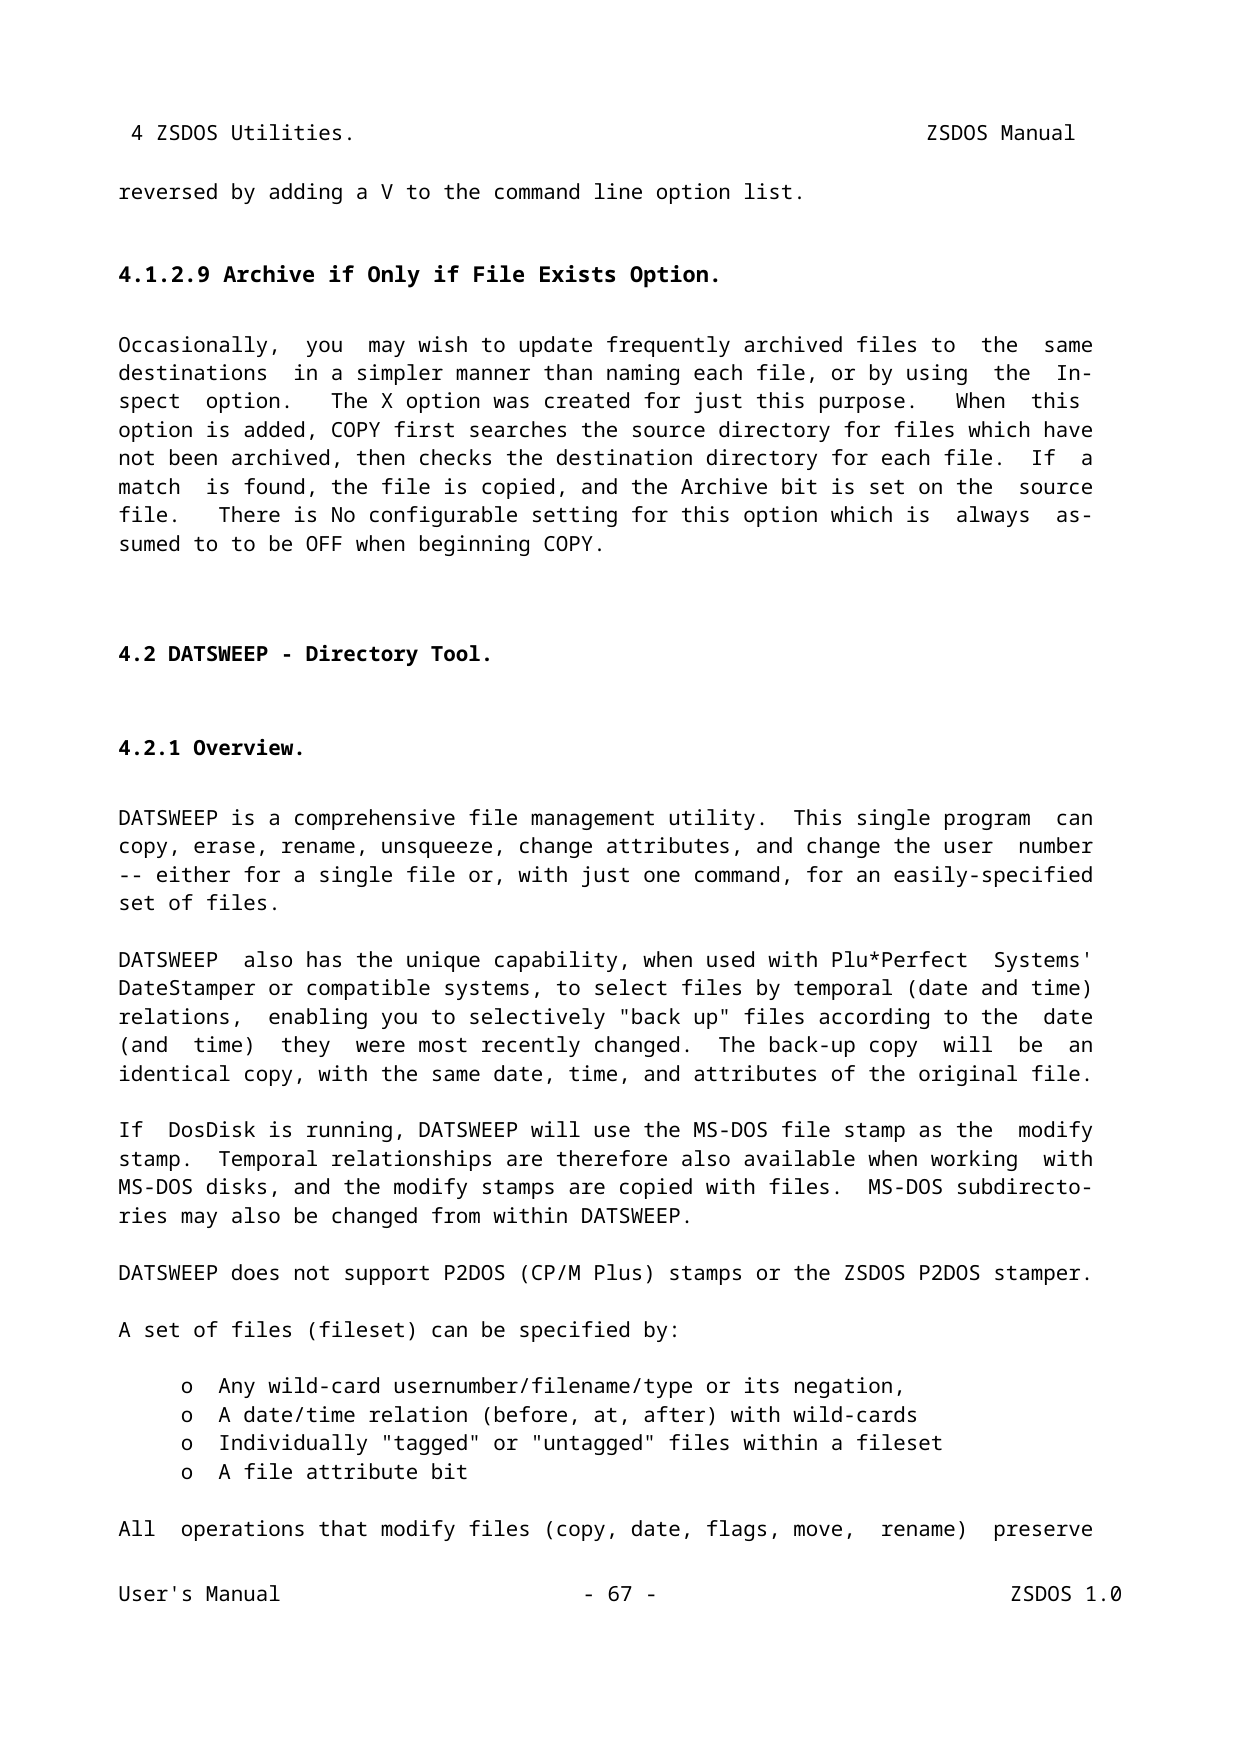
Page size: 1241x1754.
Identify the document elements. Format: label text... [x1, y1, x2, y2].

text A set of files (fileset) can be specified by: [118, 1315, 1122, 1343]
text not been archived, then checks the destination directory for each file. If a [118, 443, 1122, 472]
text reversed by adding a V to the command line option list. [118, 177, 1122, 206]
text Occasionally, you may wish to update frequently archived files to the same [118, 330, 1122, 358]
text DateStamper or compatible systems, to select files by temporal (date and time) [118, 973, 1122, 1002]
text If DosDisk is running, DATSWEEP will use the MS-DOS file stamp as the modify [118, 1116, 1122, 1144]
text relations, enabling you to selectively "back up" files according to the date [118, 1002, 1122, 1030]
text -- either for a single file or, with just one command, for an easily-specified [118, 860, 1122, 888]
subtitle 4.1.2.9 Archive if Only if File Exists Option. [118, 259, 1122, 289]
text DATSWEEP is a comprehensive file management utility. This single program can [118, 803, 1122, 831]
text destinations in a simpler manner than naming each file, or by using the In- [118, 358, 1122, 387]
text stamp. Temporal relationships are therefore also available when working with [118, 1144, 1122, 1172]
text identical copy, with the same date, time, and attributes of the original file. [118, 1059, 1122, 1087]
text DATSWEEP also has the unique capability, when used with Plu*Perfect Systems' [118, 945, 1122, 973]
text All operations that modify files (copy, date, flags, move, rename) preserve [118, 1514, 1122, 1542]
text DATSWEEP does not support P2DOS (CP/M Plus) stamps or the ZSDOS P2DOS stamper. [118, 1258, 1122, 1286]
text option is added, COPY first searches the source directory for files which have [118, 415, 1122, 443]
text spect option. The X option was created for just this purpose. When this [118, 387, 1122, 415]
text (and time) they were most recently changed. The back-up copy will be an [118, 1030, 1122, 1059]
text sumed to to be OFF when beginning COPY. [118, 529, 1122, 557]
text o A file attribute bit [118, 1457, 1122, 1485]
text MS-DOS disks, and the modify stamps are copied with files. MS-DOS subdirecto- [118, 1172, 1122, 1201]
subtitle 4.2.1 Overview. [118, 733, 1122, 762]
text file. There is No configurable setting for this option which is always as- [118, 500, 1122, 529]
text ries may also be changed from within DATSWEEP. [118, 1201, 1122, 1229]
text match is found, the file is copied, and the Archive bit is set on the source [118, 472, 1122, 500]
subtitle 4.2 DATSWEEP - Directory Tool. [118, 639, 1122, 667]
text set of files. [118, 888, 1122, 917]
text o Individually "tagged" or "untagged" files within a fileset [118, 1428, 1122, 1457]
text o Any wild-card usernumber/filename/type or its negation, [118, 1372, 1122, 1400]
text o A date/time relation (before, at, after) with wild-cards [118, 1400, 1122, 1428]
text copy, erase, rename, unsqueeze, change attributes, and change the user number [118, 831, 1122, 860]
